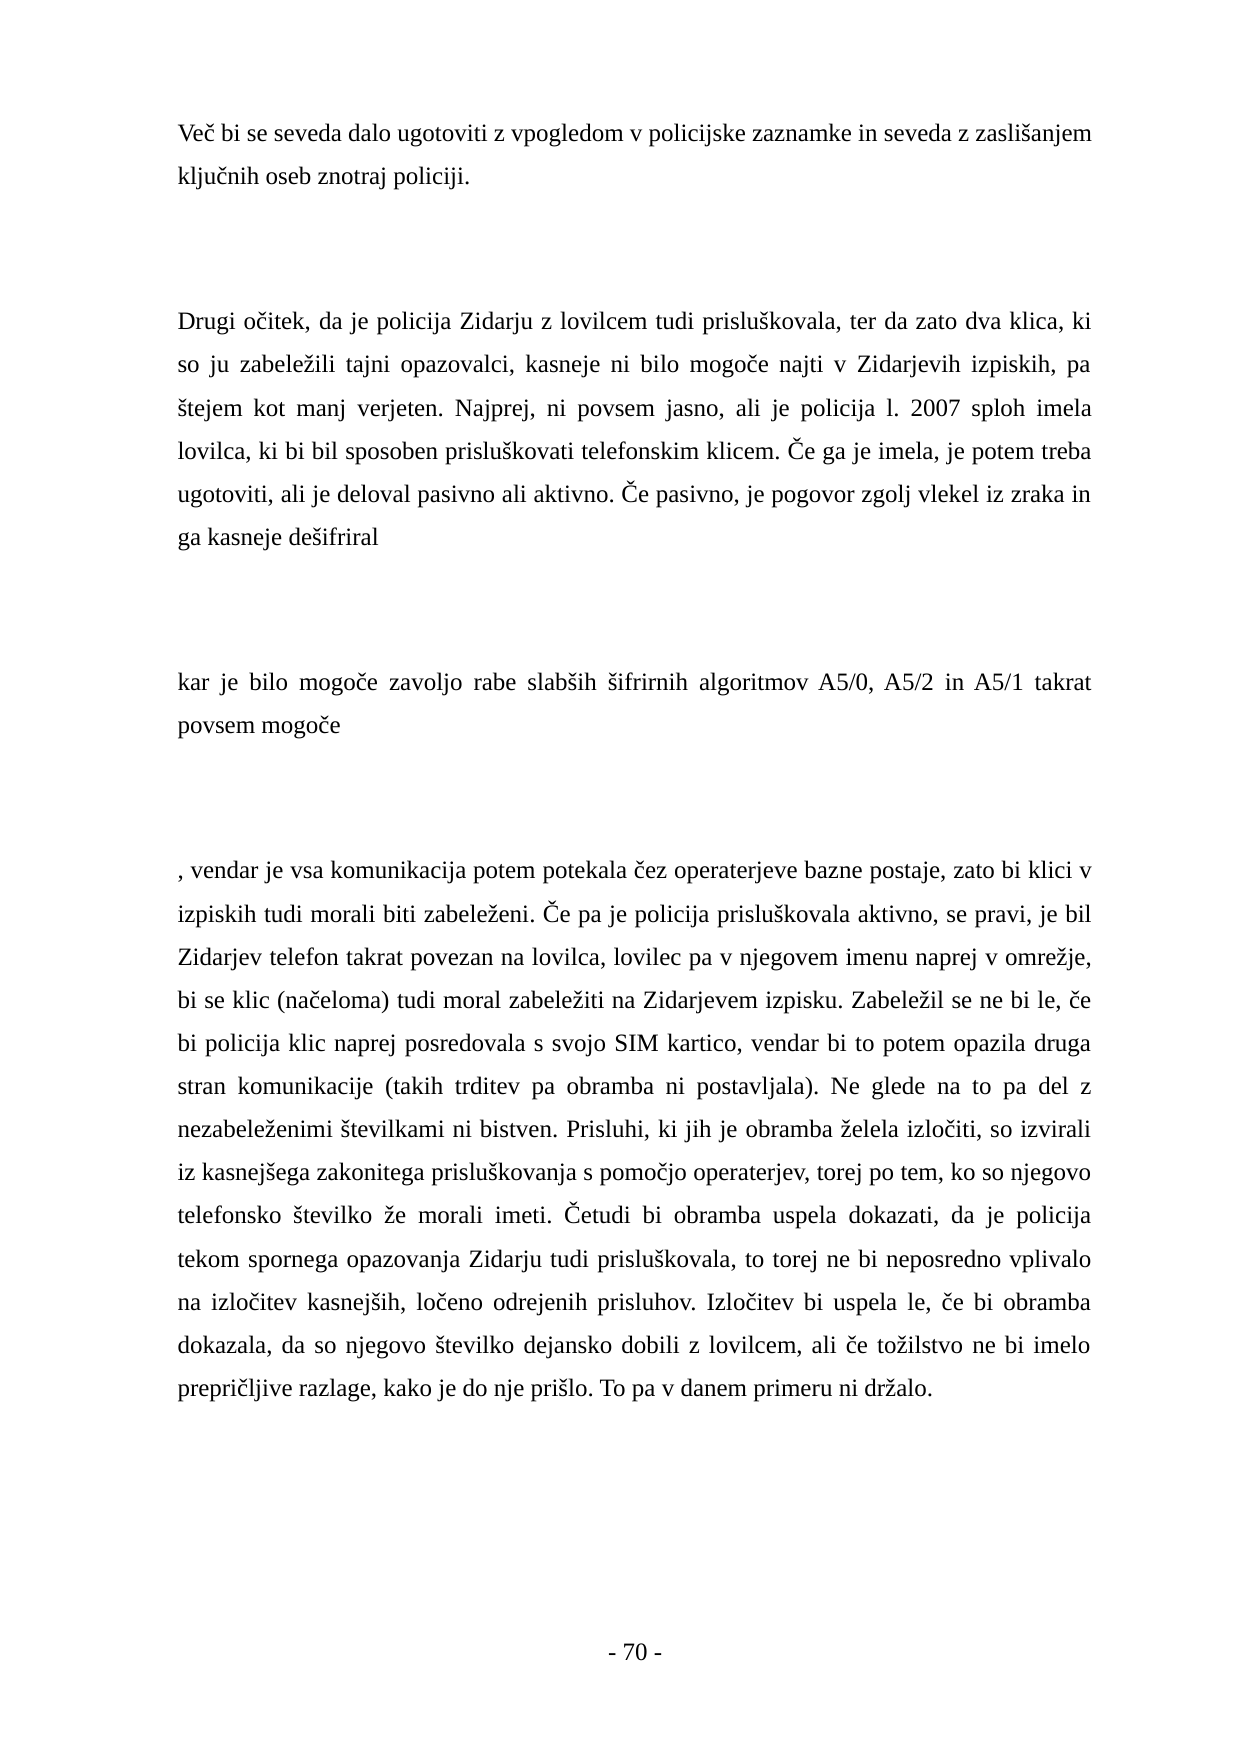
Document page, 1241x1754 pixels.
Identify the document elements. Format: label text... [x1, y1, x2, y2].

text Drugi očitek, da je policija Zidarju z lovilcem tudi prisluškovala, ter da zato dva klica, ki so ju zabeležili tajni opazovalci, kasneje ni bilo mogoče najti v Zidarjevih izpiskih, pa štejem kot manj verjeten. Najprej, ni povsem jasno, ali je policija l. 2007 sploh imela lovilca, ki bi bil sposoben prisluškovati telefonskim klicem. Če ga je imela, je potem treba ugotoviti, ali je deloval pasivno ali aktivno. Če pasivno, je pogovor zgolj vlekel iz zraka in ga kasneje dešifriral [177, 306, 1093, 551]
text kar je bilo mogoče zavoljo rabe slabših šifrirnih algoritmov A5/0, A5/2 in A5/1 takrat povsem mogoče [177, 667, 1093, 739]
text , vendar je vsa komunikacija potem potekala čez operaterjeve bazne postaje, zato bi klici v izpiskih tudi morali biti zabeleženi. Če pa je policija prisluškovala aktivno, se pravi, je bil Zidarjev telefon takrat povezan na lovilca, lovilec pa v njegovem imenu naprej v omrežje, bi se klic (načeloma) tudi moral zabeležiti na Zidarjevem izpisku. Zabeležil se ne bi le, če bi policija klic naprej posredovala s svojo SIM kartico, vendar bi to potem opazila druga stran komunikacije (takih trditev pa obramba ni postavljala). Ne glede na to pa del z nezabeleženimi številkami ni bistven. Prisluhi, ki jih je obramba želela izločiti, so izvirali iz kasnejšega zakonitega prisluškovanja s pomočjo operaterjev, torej po tem, ko so njegovo telefonsko številko že morali imeti. Četudi bi obramba uspela dokazati, da je policija tekom spornega opazovanja Zidarju tudi prisluškovala, to torej ne bi neposredno vplivalo na izločitev kasnejših, ločeno odrejenih prisluhov. Izločitev bi uspela le, če bi obramba dokazala, da so njegovo številko dejansko dobili z lovilcem, ali če tožilstvo ne bi imelo prepričljive razlage, kako je do nje prišlo. To pa v danem primeru ni držalo. [177, 856, 1093, 1402]
text Več bi se seveda dalo ugotoviti z vpogledom v policijske zaznamke in seveda z zaslišanjem ključnih oseb znotraj policiji. [177, 118, 1093, 190]
